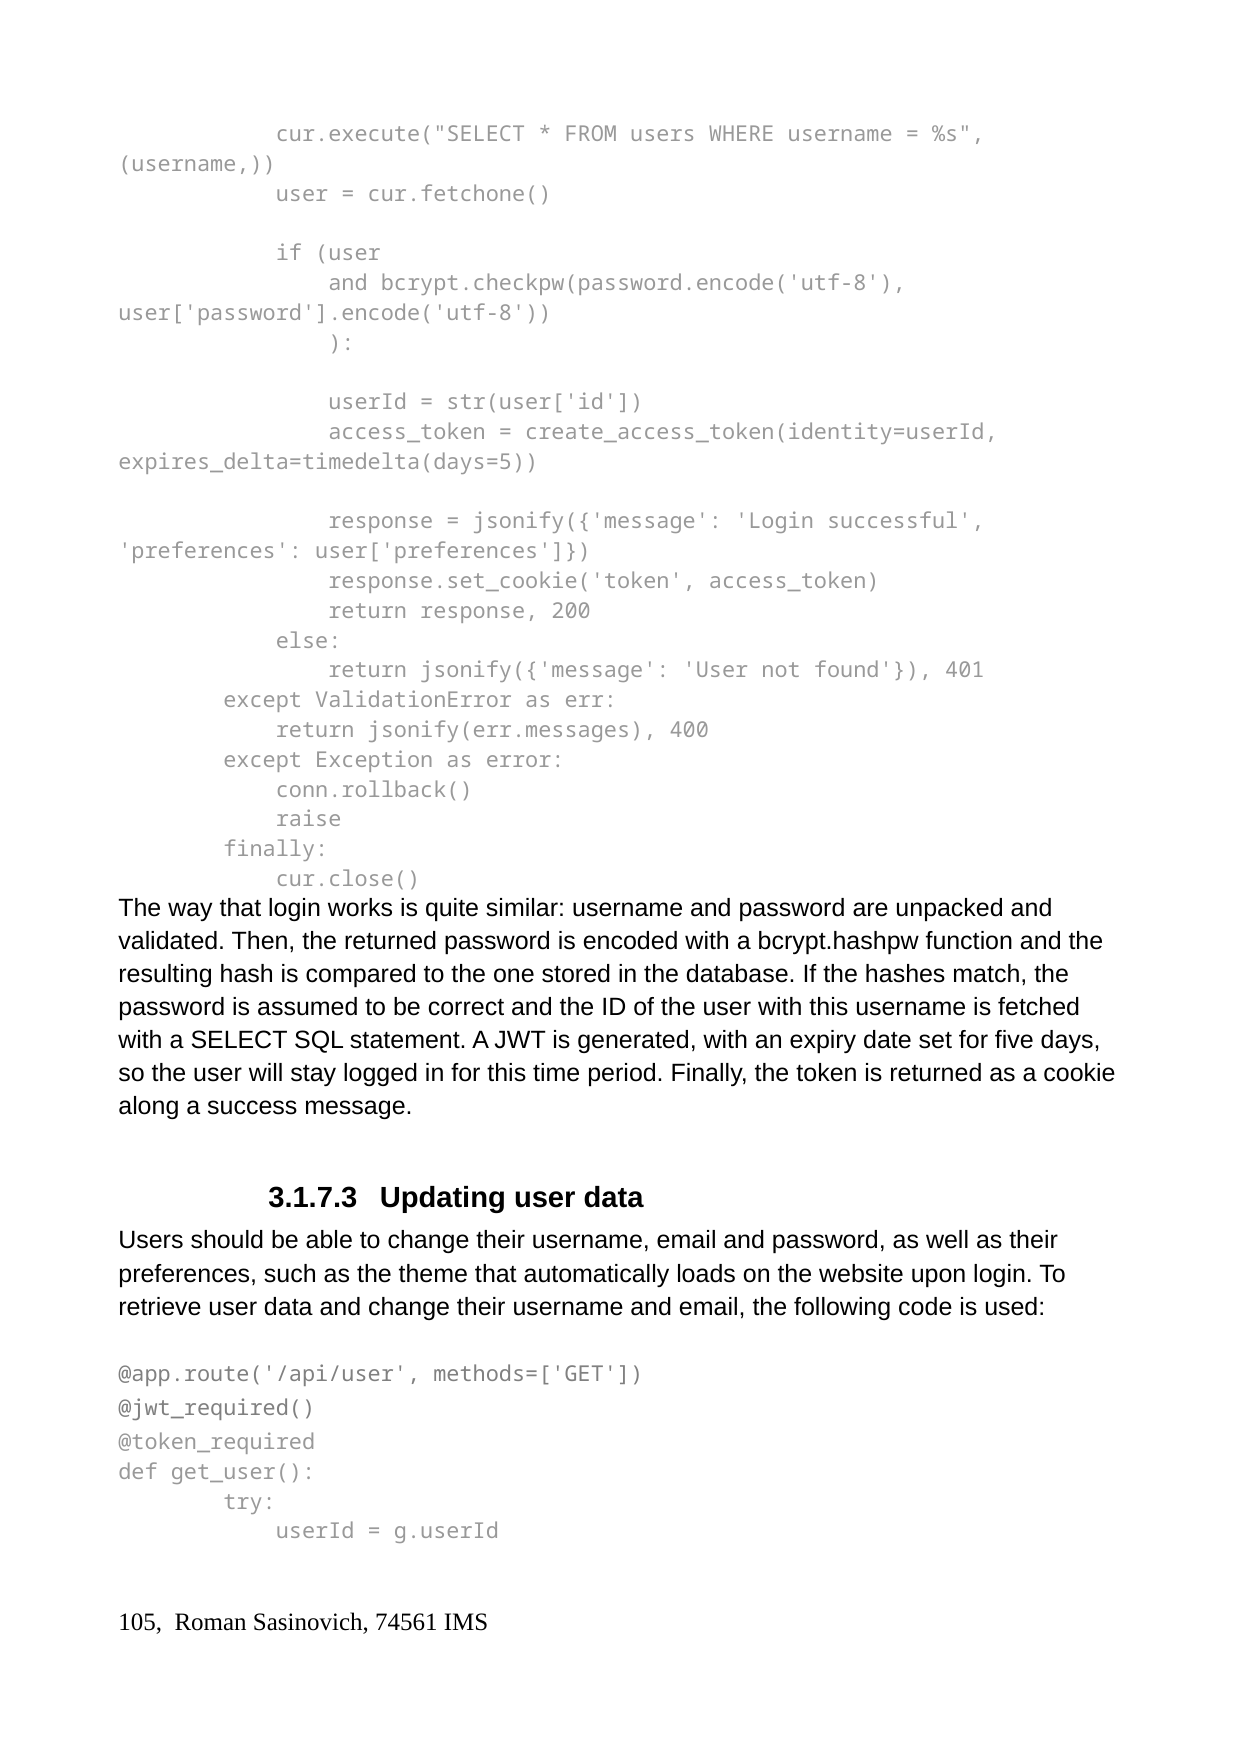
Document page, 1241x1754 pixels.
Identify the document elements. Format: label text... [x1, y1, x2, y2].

text return response, 200 [118, 595, 1122, 624]
text and bcrypt.checkpw(password.encode('utf-8'), user['password'].encode('utf-8')) [118, 267, 1122, 327]
text response = jsonify({'message': 'Login successful', 'preferences': user['preferences']}) [118, 505, 1122, 565]
text finally: [118, 833, 1122, 863]
text return jsonify(err.messages), 400 [118, 714, 1122, 744]
text except ValidationError as err: [118, 684, 1122, 714]
text response.set_cookie('token', access_token) [118, 565, 1122, 595]
text userId = str(user['id']) [118, 386, 1122, 416]
text cur.close() [118, 863, 1122, 893]
text @jwt_required() [118, 1392, 1122, 1422]
text access_token = create_access_token(identity=userId, expires_delta=timedelta(days=5)) [118, 416, 1122, 476]
text userId = g.userId [118, 1515, 1122, 1545]
text conn.rollback() [118, 773, 1122, 803]
text @token_required [118, 1426, 1122, 1456]
text user = cur.fetchone() [118, 178, 1122, 207]
text The way that login works is quite similar: username and password are unpacked and validated. Then, the returned password is encoded with a bcrypt.hashpw function and the resulting hash is compared to the one stored in the database. If the hashes match, the password is assumed to be correct and the ID of the user with this username is fetched with a SELECT SQL statement. A JWT is generated, with an expiry date set for five days, so the user will stay logged in for this time period. Finally, the token is returned as a cookie along a success message. [118, 893, 1122, 1119]
subtitle Updating user data [268, 1179, 1122, 1213]
text except Exception as error: [118, 744, 1122, 773]
text raise [118, 803, 1122, 833]
text return jsonify({'message': 'User not found'}), 401 [118, 654, 1122, 684]
text else: [118, 624, 1122, 654]
text Users should be able to change their username, email and password, as well as their preferences, such as the theme that automatically loads on the website upon login. To retrieve user data and change their username and email, the following code is used: @app.route('/api/user', methods=['GET']) [118, 1226, 1122, 1387]
text try: [118, 1486, 1122, 1515]
text cur.execute("SELECT * FROM users WHERE username = %s", (username,)) [118, 118, 1122, 178]
text ): [118, 327, 1122, 356]
text if (user [118, 237, 1122, 267]
text def get_user(): [118, 1456, 1122, 1486]
